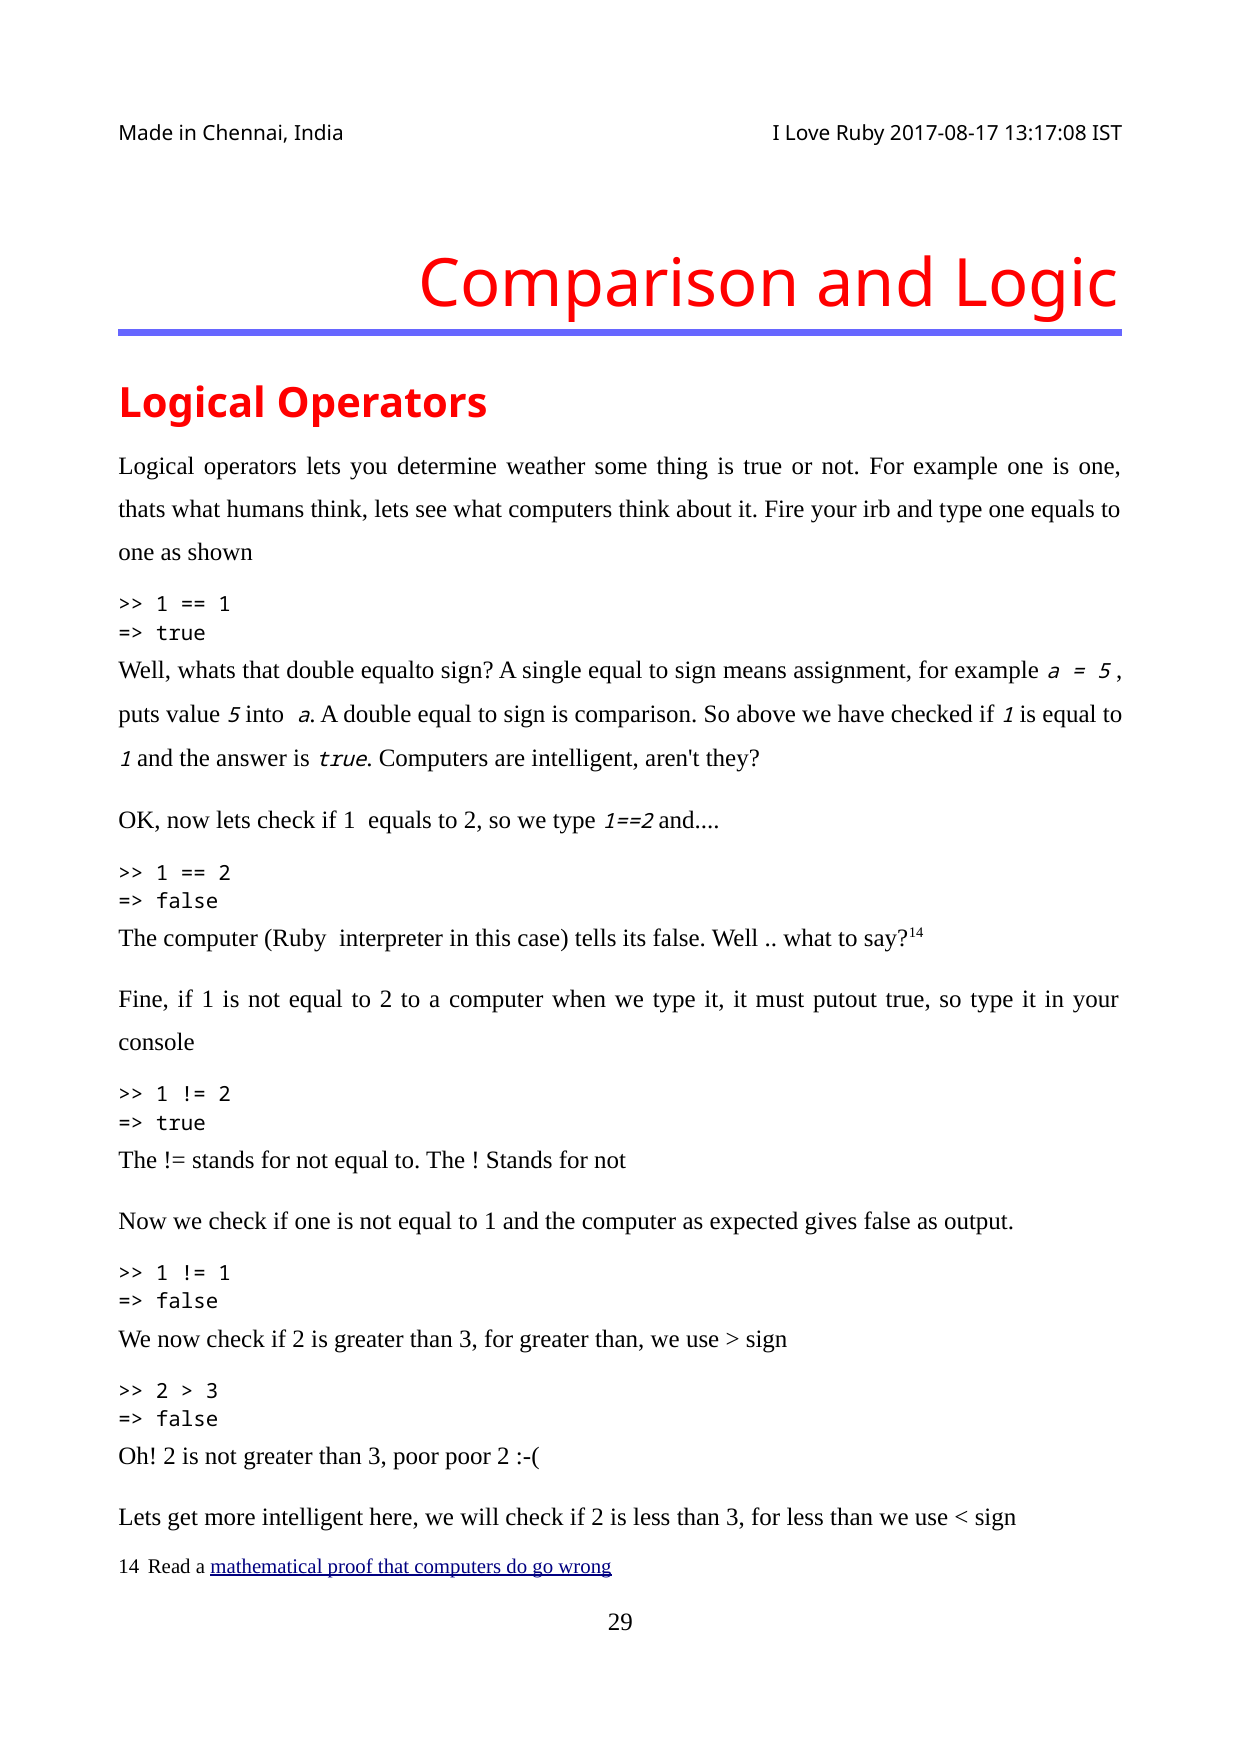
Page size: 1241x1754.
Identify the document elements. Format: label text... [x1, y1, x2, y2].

text OK, now lets check if 1 equals to 2, so we type 1==2 and.... [118, 805, 1122, 834]
text >> 1 != 2 [118, 1079, 1122, 1108]
text >> 1 == 1 [118, 589, 1122, 618]
text Lets get more intelligent here, we will check if 2 is less than 3, for less than we use < sign [118, 1502, 1122, 1531]
text We now check if 2 is greater than 3, for greater than, we use > sign [118, 1324, 1122, 1352]
text Oh! 2 is not greater than 3, poor poor 2 :-( [118, 1441, 1122, 1470]
text => true [118, 1108, 1122, 1136]
text => true [118, 618, 1122, 646]
text >> 2 > 3 [118, 1376, 1122, 1404]
text Now we check if one is not equal to 1 and the computer as expected gives false as output. [118, 1206, 1122, 1235]
text The != stands for not equal to. The ! Stands for not [118, 1145, 1122, 1174]
text >> 1 == 2 [118, 858, 1122, 886]
text => false [118, 1404, 1122, 1433]
text The computer (Ruby interpreter in this case) tells its false. Well .. what to say? [118, 923, 1122, 952]
text Read a mathematical proof that computers do go wrong [118, 1553, 1122, 1578]
subtitle Comparison and Logic [118, 233, 1122, 329]
text Fine, if 1 is not equal to 2 to a computer when we type it, it must putout true, so type it in your console [118, 984, 1122, 1056]
text => false [118, 1286, 1122, 1315]
text Logical operators lets you determine weather some thing is true or not. For example one is one, thats what humans think, lets see what computers think about it. Fire your irb and type one equals to one as shown [118, 451, 1122, 566]
subtitle Logical Operators [118, 373, 1122, 430]
text => false [118, 886, 1122, 915]
text >> 1 != 1 [118, 1258, 1122, 1286]
text Well, whats that double equalto sign? A single equal to sign means assignment, for example a = 5 , puts value 5 into a. A double equal to sign is comparison. So above we have checked if 1 is equal to 1 and the answer is true. Computers are intelligent, aren't they? [118, 655, 1122, 772]
